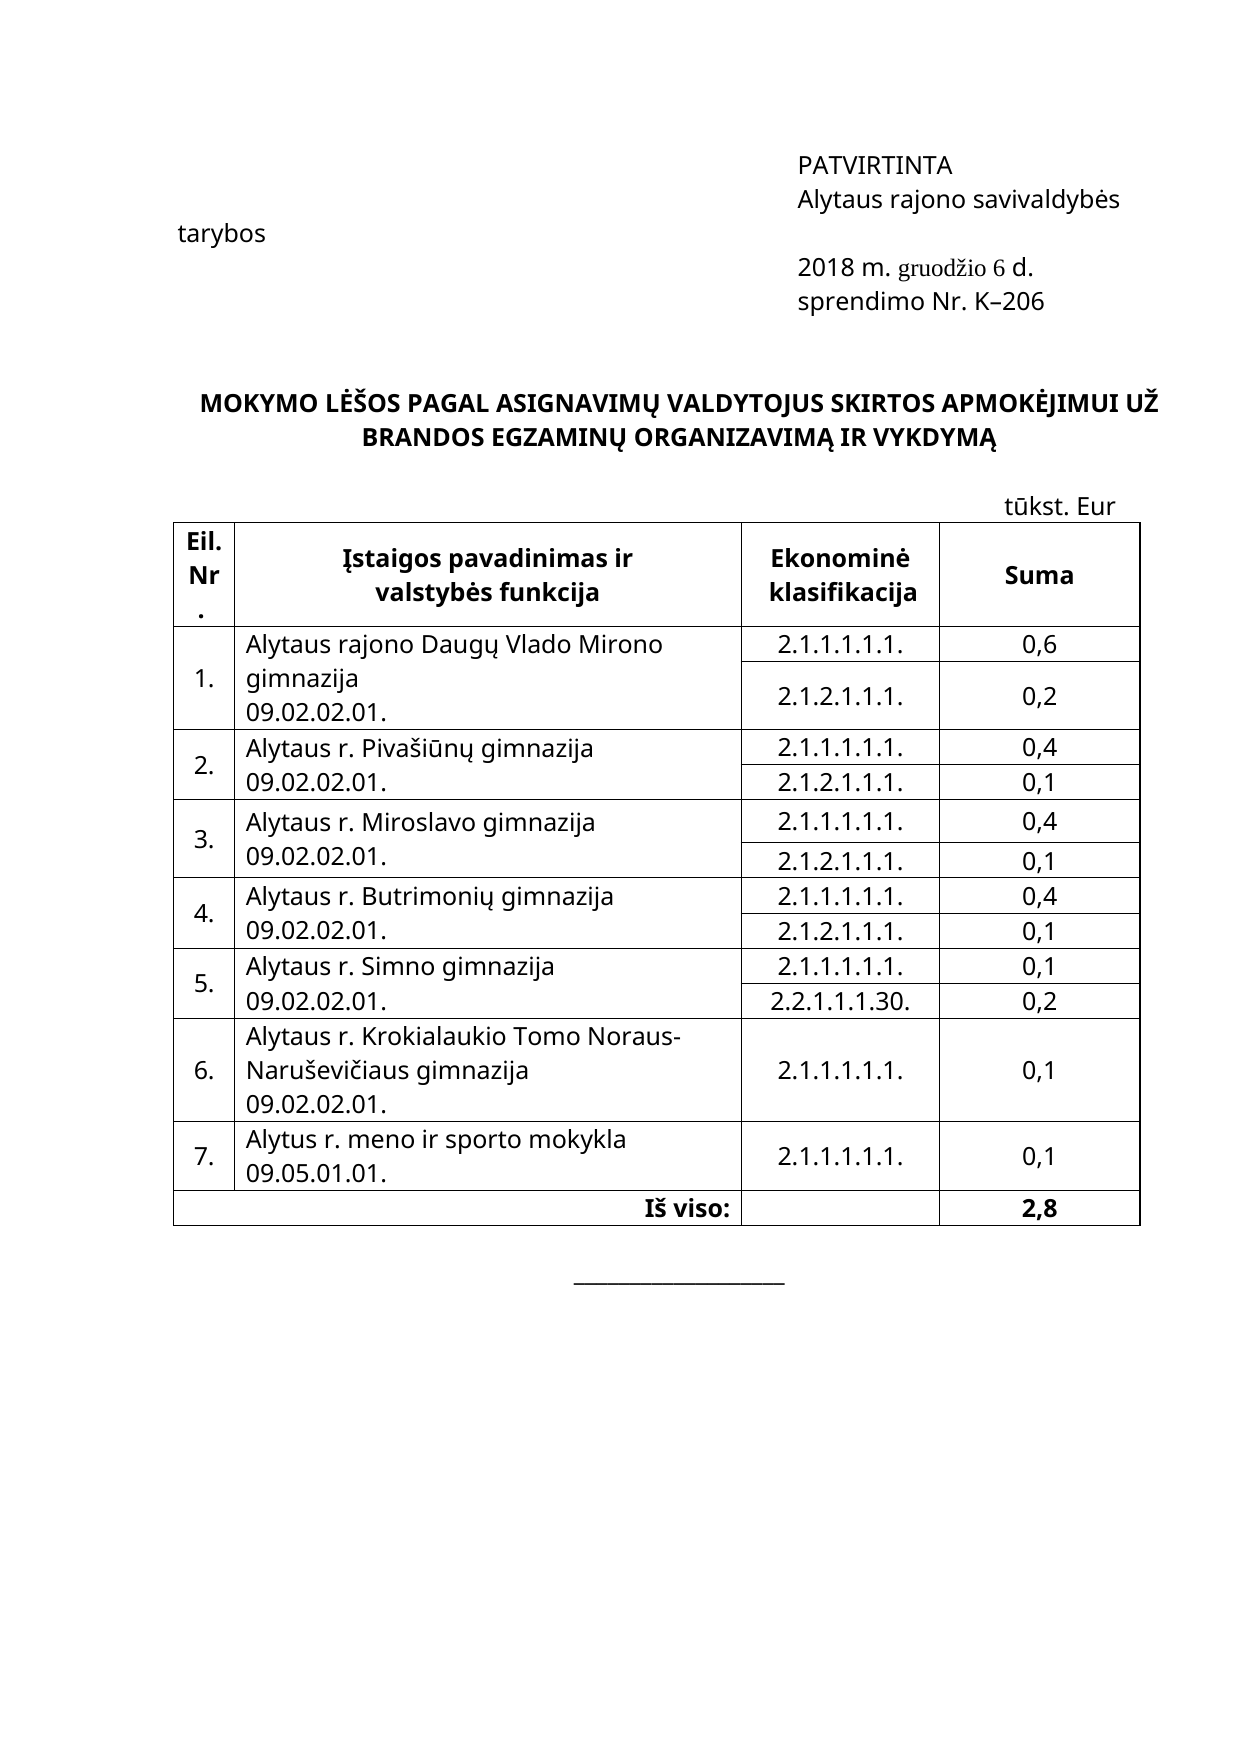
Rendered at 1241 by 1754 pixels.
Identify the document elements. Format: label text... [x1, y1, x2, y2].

table_cell Alytaus r. Pivašiūnų gimnazija 09.02.02.01. [235, 730, 741, 799]
table_header Suma [940, 523, 1139, 626]
text MOKYMO LĖŠOS PAGAL ASIGNAVIMŲ VALDYTOJUS SKIRTOS APMOKĖJIMUI UŽ BRANDOS EGZAMINŲ ORGANIZAVIMĄ IR VYKDYMĄ [177, 386, 1181, 454]
table_cell 5. [174, 949, 234, 1018]
table_cell Alytaus r. Butrimonių gimnazija 09.02.02.01. [235, 878, 741, 947]
table_cell 0,1 [940, 765, 1139, 799]
table_cell Alytaus r. Simno gimnazija 09.02.02.01. [235, 949, 741, 1018]
table_cell 0,1 [940, 843, 1139, 877]
text tūkst. Eur [177, 488, 1181, 522]
table_header Ekonominė klasifikacija [742, 523, 939, 626]
table_cell 7. [174, 1122, 234, 1190]
table_cell 0,1 [940, 1019, 1139, 1121]
table_cell 0,6 [940, 627, 1139, 661]
table_cell 2.1.1.1.1.1. [742, 800, 939, 842]
table_cell 2.1.1.1.1.1. [742, 878, 939, 912]
table_cell 2.1.1.1.1.1. [742, 949, 939, 983]
table_cell 0,1 [940, 914, 1139, 947]
table_cell 2,8 [940, 1191, 1139, 1225]
table_cell 1. [174, 627, 234, 729]
table_cell 4. [174, 878, 234, 947]
table_cell Alytaus r. Miroslavo gimnazija 09.02.02.01. [235, 800, 741, 877]
table_cell Iš viso: [174, 1191, 741, 1225]
table_cell 0,4 [940, 800, 1139, 842]
table_cell Alytus r. meno ir sporto mokykla 09.05.01.01. [235, 1122, 741, 1190]
table_cell [742, 1191, 939, 1225]
table_cell Alytaus r. Krokialaukio Tomo Noraus-Naruševičiaus gimnazija 09.02.02.01. [235, 1019, 741, 1121]
table_cell 2.1.2.1.1.1. [742, 662, 939, 729]
table_cell 2.1.1.1.1.1. [742, 627, 939, 661]
text PATVIRTINTA [662, 148, 1181, 182]
table_cell 3. [174, 800, 234, 877]
table_cell 0,2 [940, 662, 1139, 729]
table_cell 2.2.1.1.1.30. [742, 984, 939, 1018]
text ___________________ [177, 1255, 1181, 1289]
table_cell 0,2 [940, 984, 1139, 1018]
table_cell 2.1.2.1.1.1. [742, 914, 939, 947]
table_header Įstaigos pavadinimas ir valstybės funkcija [235, 523, 741, 626]
table_cell 0,1 [940, 1122, 1139, 1190]
text 2018 m. gruodžio 6 d. [177, 250, 1181, 284]
table_cell 2. [174, 730, 234, 799]
table_cell 0,4 [940, 730, 1139, 764]
table_cell Alytaus rajono Daugų Vlado Mirono gimnazija 09.02.02.01. [235, 627, 741, 729]
table_cell 2.1.1.1.1.1. [742, 1122, 939, 1190]
table_cell 2.1.2.1.1.1. [742, 843, 939, 877]
table_header Eil. Nr. [174, 523, 234, 626]
text Alytaus rajono savivaldybės tarybos [177, 182, 1181, 250]
table_cell 0,1 [940, 949, 1139, 983]
table_cell 0,4 [940, 878, 1139, 912]
table_cell 2.1.2.1.1.1. [742, 765, 939, 799]
table_cell 6. [174, 1019, 234, 1121]
text sprendimo Nr. K–206 [177, 284, 1181, 318]
table_cell 2.1.1.1.1.1. [742, 730, 939, 764]
table_cell 2.1.1.1.1.1. [742, 1019, 939, 1121]
